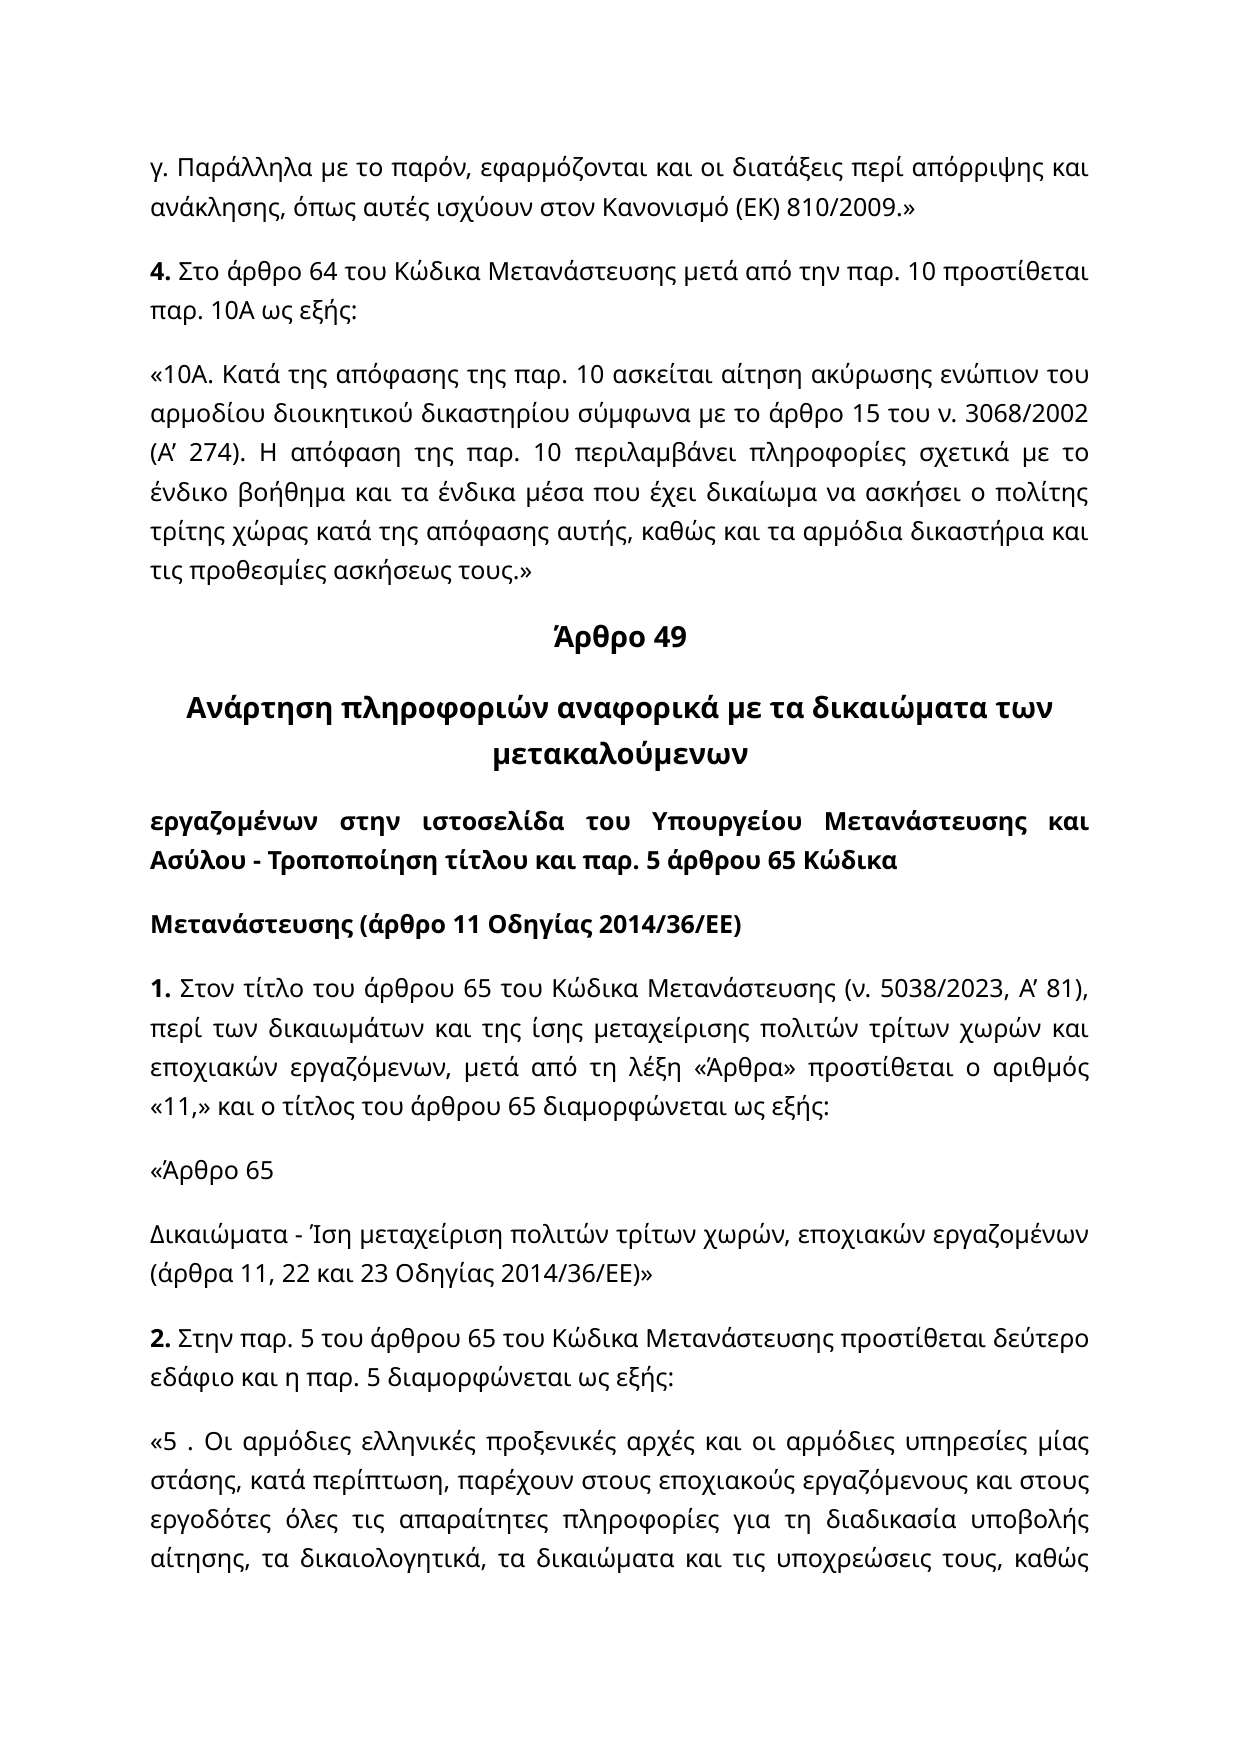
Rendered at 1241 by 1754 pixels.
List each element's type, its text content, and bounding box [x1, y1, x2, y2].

text 1. Στον τίτλο του άρθρου 65 του Κώδικα Μετανάστευσης (ν. 5038/2023, Α’ 81), περί των δικαιωμάτων και της ίσης μεταχείρισης πολιτών τρίτων χωρών και εποχιακών εργαζόμενων, μετά από τη λέξη «Άρθρα» προστίθεται ο αριθμός «11,» και ο τίτλος του άρθρου 65 διαμορφώνεται ως εξής: [150, 971, 1090, 1123]
text «Άρθρο 65 [150, 1153, 1090, 1187]
subtitle Ανάρτηση πληροφοριών αναφορικά με τα δικαιώματα των μετακαλούμενων [150, 687, 1090, 773]
text 2. Στην παρ. 5 του άρθρου 65 του Κώδικα Μετανάστευσης προστίθεται δεύτερο εδάφιο και η παρ. 5 διαμορφώνεται ως εξής: [150, 1320, 1090, 1393]
text «5 . Οι αρμόδιες ελληνικές προξενικές αρχές και οι αρμόδιες υπηρεσίες μίας στάσης, κατά περίπτωση, παρέχουν στους εποχιακούς εργαζόμενους και στους εργοδότες όλες τις απαραίτητες πληροφορίες για τη διαδικασία υποβολής αίτησης, τα δικαιολογητικά, τα δικαιώματα και τις υποχρεώσεις τους, καθώς [150, 1423, 1090, 1575]
subtitle Άρθρο 49 [150, 617, 1090, 656]
text Μετανάστευσης (άρθρο 11 Οδηγίας 2014/36/ΕΕ) [150, 907, 1090, 941]
text γ. Παράλληλα με το παρόν, εφαρμόζονται και οι διατάξεις περί απόρριψης και ανάκλησης, όπως αυτές ισχύουν στον Κανονισμό (ΕΚ) 810/2009.» [150, 150, 1090, 223]
text 4. Στο άρθρο 64 του Κώδικα Μετανάστευσης μετά από την παρ. 10 προστίθεται παρ. 10Α ως εξής: [150, 253, 1090, 327]
text Δικαιώματα - Ίση μεταχείριση πολιτών τρίτων χωρών, εποχιακών εργαζομένων (άρθρα 11, 22 και 23 Οδηγίας 2014/36/ΕΕ)» [150, 1217, 1090, 1290]
text εργαζομένων στην ιστοσελίδα του Υπουργείου Μετανάστευσης και Ασύλου - Τροποποίηση τίτλου και παρ. 5 άρθρου 65 Κώδικα [150, 803, 1090, 877]
text «10Α. Κατά της απόφασης της παρ. 10 ασκείται αίτηση ακύρωσης ενώπιον του αρμοδίου διοικητικού δικαστηρίου σύμφωνα με το άρθρο 15 του ν. 3068/2002 (Α’ 274). Η απόφαση της παρ. 10 περιλαμβάνει πληροφορίες σχετικά με το ένδικo βοήθημα και τα ένδικα μέσα που έχει δικαίωμα να ασκήσει ο πολίτης τρίτης χώρας κατά της απόφασης αυτής, καθώς και τα αρμόδια δικαστήρια και τις προθεσμίες ασκήσεως τους.» [150, 357, 1090, 587]
